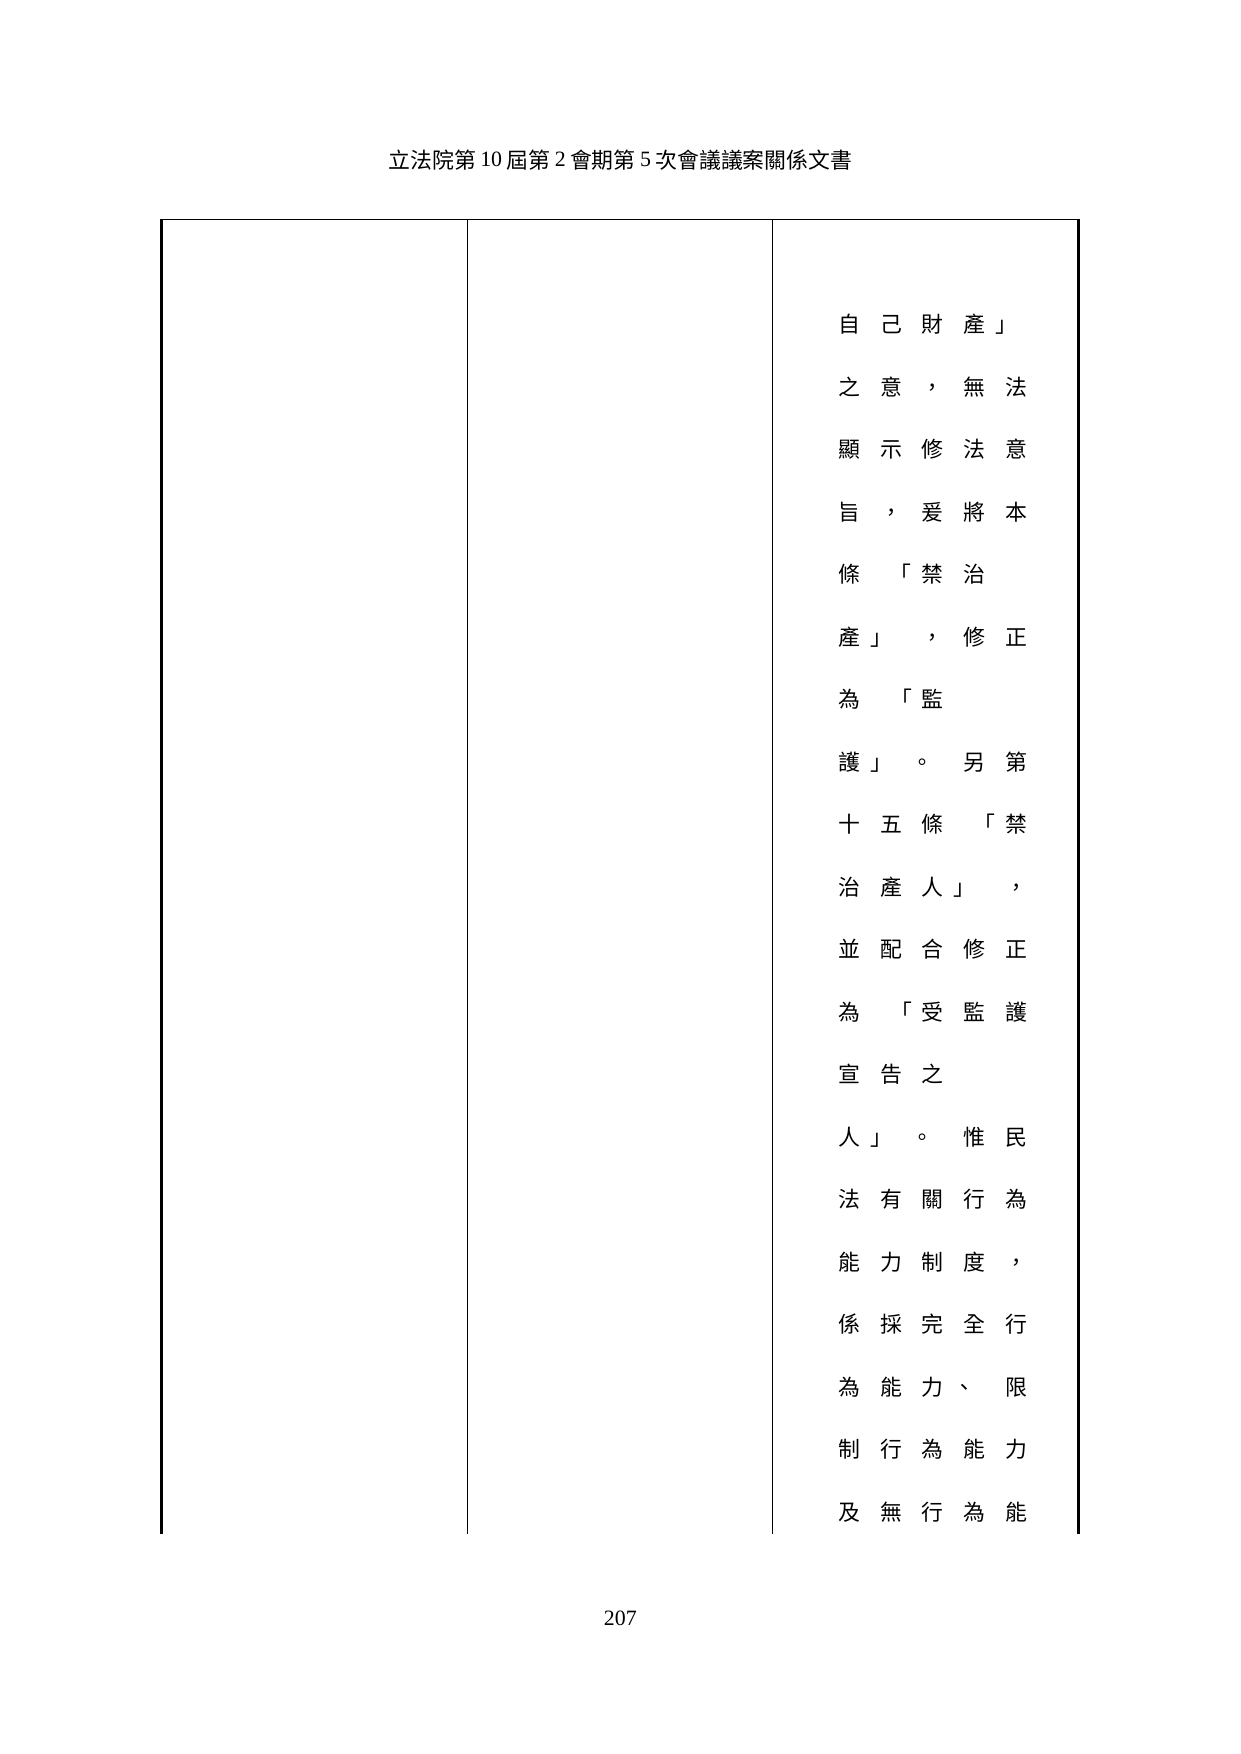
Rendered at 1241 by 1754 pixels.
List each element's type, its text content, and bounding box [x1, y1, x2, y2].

table_cell [163, 220, 467, 1534]
table_cell [468, 220, 772, 1534]
table_cell 自己財產」之意，無法顯示修法意旨，爰將本條「禁治產」，修正為「監護」。另第十五條「禁治產人」，並配合修正為「受監護宣告之人」。惟民法有關行為能力制度，係採完全行為能力、限制行為能力及無行為能 [773, 220, 1077, 1534]
